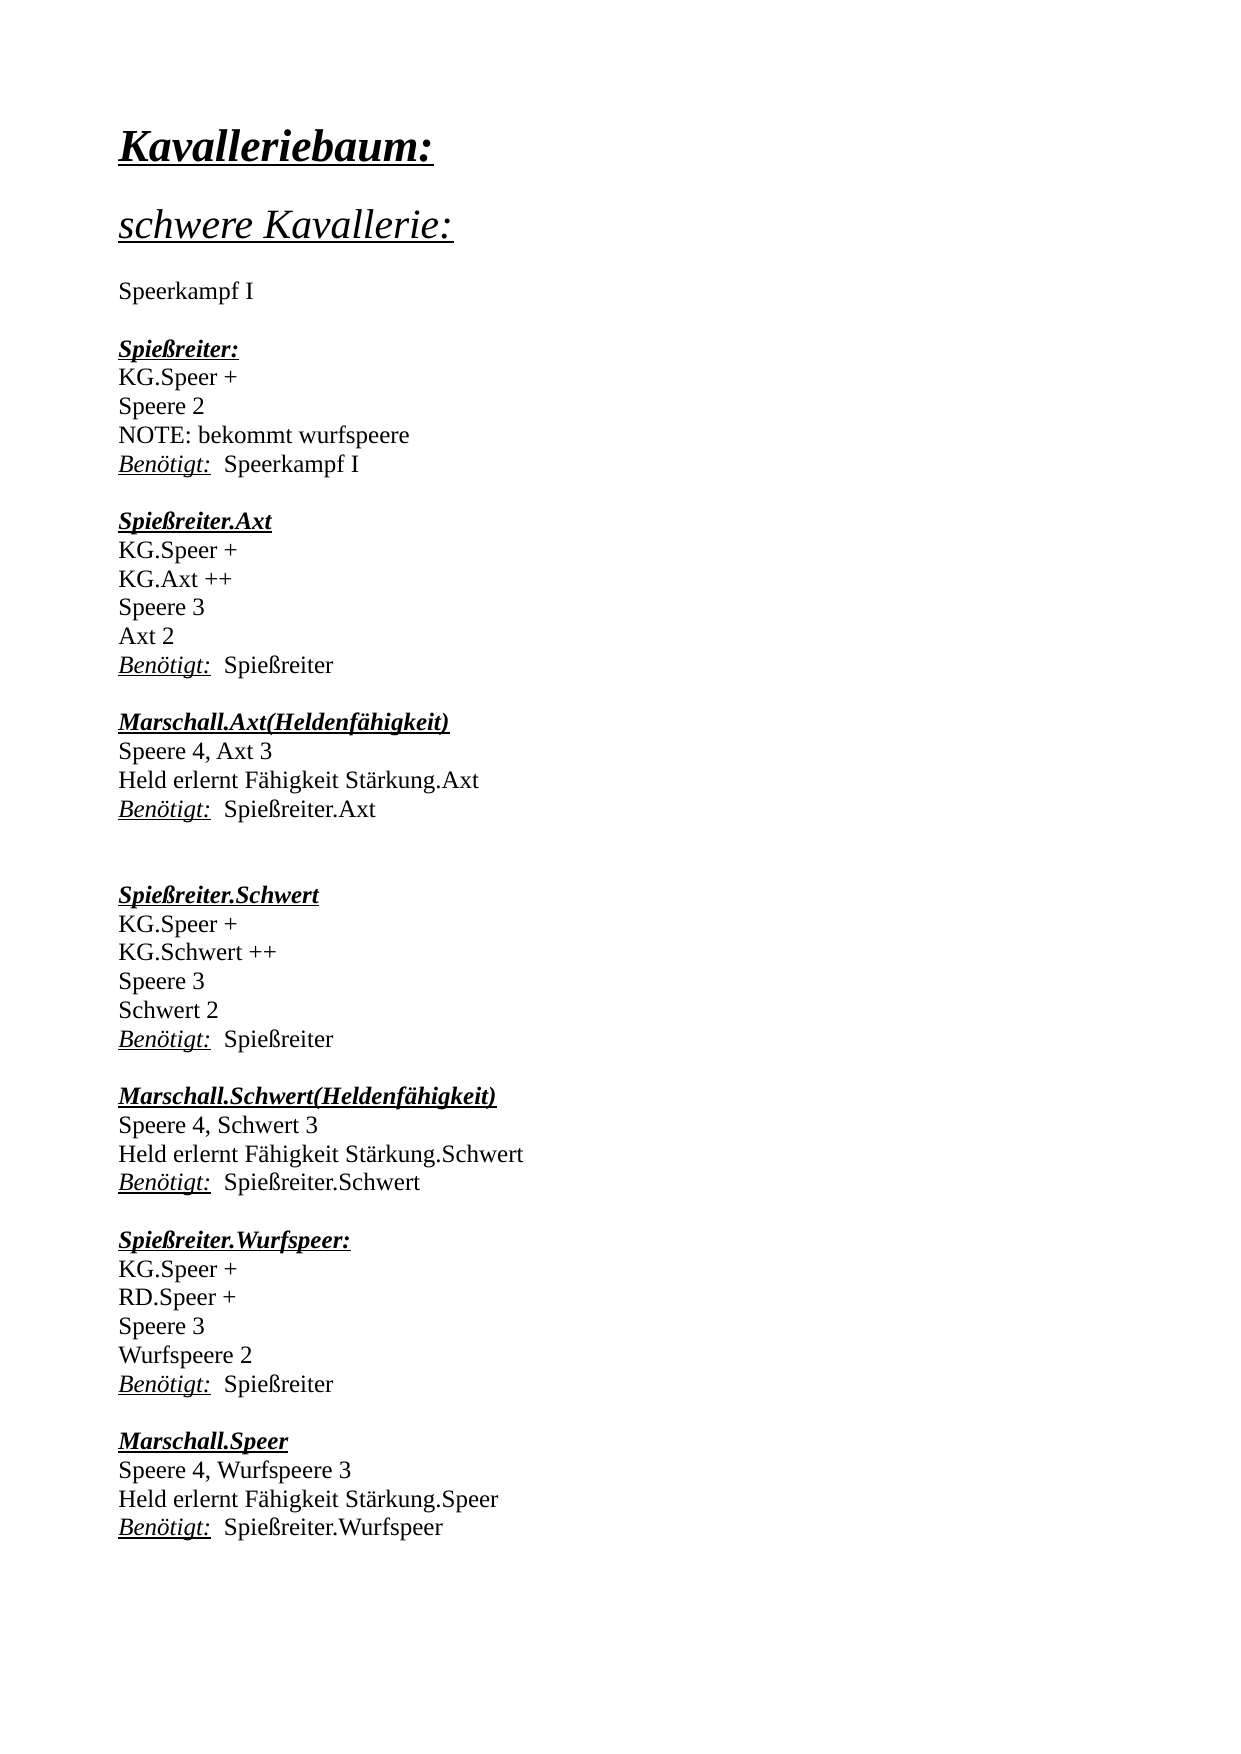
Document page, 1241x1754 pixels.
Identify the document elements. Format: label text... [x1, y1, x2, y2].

text KG.Schwert ++ [118, 937, 1122, 966]
text Axt 2 [118, 621, 1122, 650]
text Kavalleriebaum: [118, 118, 1122, 171]
text KG.Speer + [118, 362, 1122, 391]
text Speere 3 [118, 966, 1122, 995]
text Wurfspeere 2 [118, 1340, 1122, 1369]
text Benötigt: Spießreiter.Axt [118, 794, 1122, 822]
text KG.Speer + [118, 535, 1122, 564]
text NOTE: bekommt wurfspeere [118, 420, 1122, 449]
text Marschall.Speer [118, 1426, 1122, 1455]
text Spießreiter.Schwert [118, 880, 1122, 909]
text Speere 3 [118, 592, 1122, 621]
text Speere 4, Schwert 3 [118, 1110, 1122, 1139]
text Speere 4, Axt 3 [118, 736, 1122, 765]
text KG.Axt ++ [118, 564, 1122, 592]
text Benötigt: Spießreiter.Wurfspeer [118, 1512, 1122, 1541]
text KG.Speer + [118, 909, 1122, 937]
text Speere 3 [118, 1311, 1122, 1340]
text Held erlernt Fähigkeit Stärkung.Axt [118, 765, 1122, 794]
text RD.Speer + [118, 1282, 1122, 1311]
text Spießreiter.Wurfspeer: [118, 1225, 1122, 1254]
text KG.Speer + [118, 1254, 1122, 1282]
text Benötigt: Spießreiter [118, 1369, 1122, 1397]
text Benötigt: Speerkampf I [118, 449, 1122, 477]
text Benötigt: Spießreiter.Schwert [118, 1167, 1122, 1196]
text Marschall.Schwert(Heldenfähigkeit) [118, 1081, 1122, 1110]
text schwere Kavallerie: [118, 199, 1122, 247]
text Spießreiter: [118, 334, 1122, 362]
text Held erlernt Fähigkeit Stärkung.Schwert [118, 1139, 1122, 1167]
text Speere 4, Wurfspeere 3 [118, 1455, 1122, 1484]
text Speerkampf I [118, 276, 1122, 305]
text Held erlernt Fähigkeit Stärkung.Speer [118, 1484, 1122, 1512]
text Spießreiter.Axt [118, 506, 1122, 535]
text Benötigt: Spießreiter [118, 650, 1122, 679]
text Schwert 2 [118, 995, 1122, 1024]
text Marschall.Axt(Heldenfähigkeit) [118, 707, 1122, 736]
text Speere 2 [118, 391, 1122, 420]
text Benötigt: Spießreiter [118, 1024, 1122, 1052]
